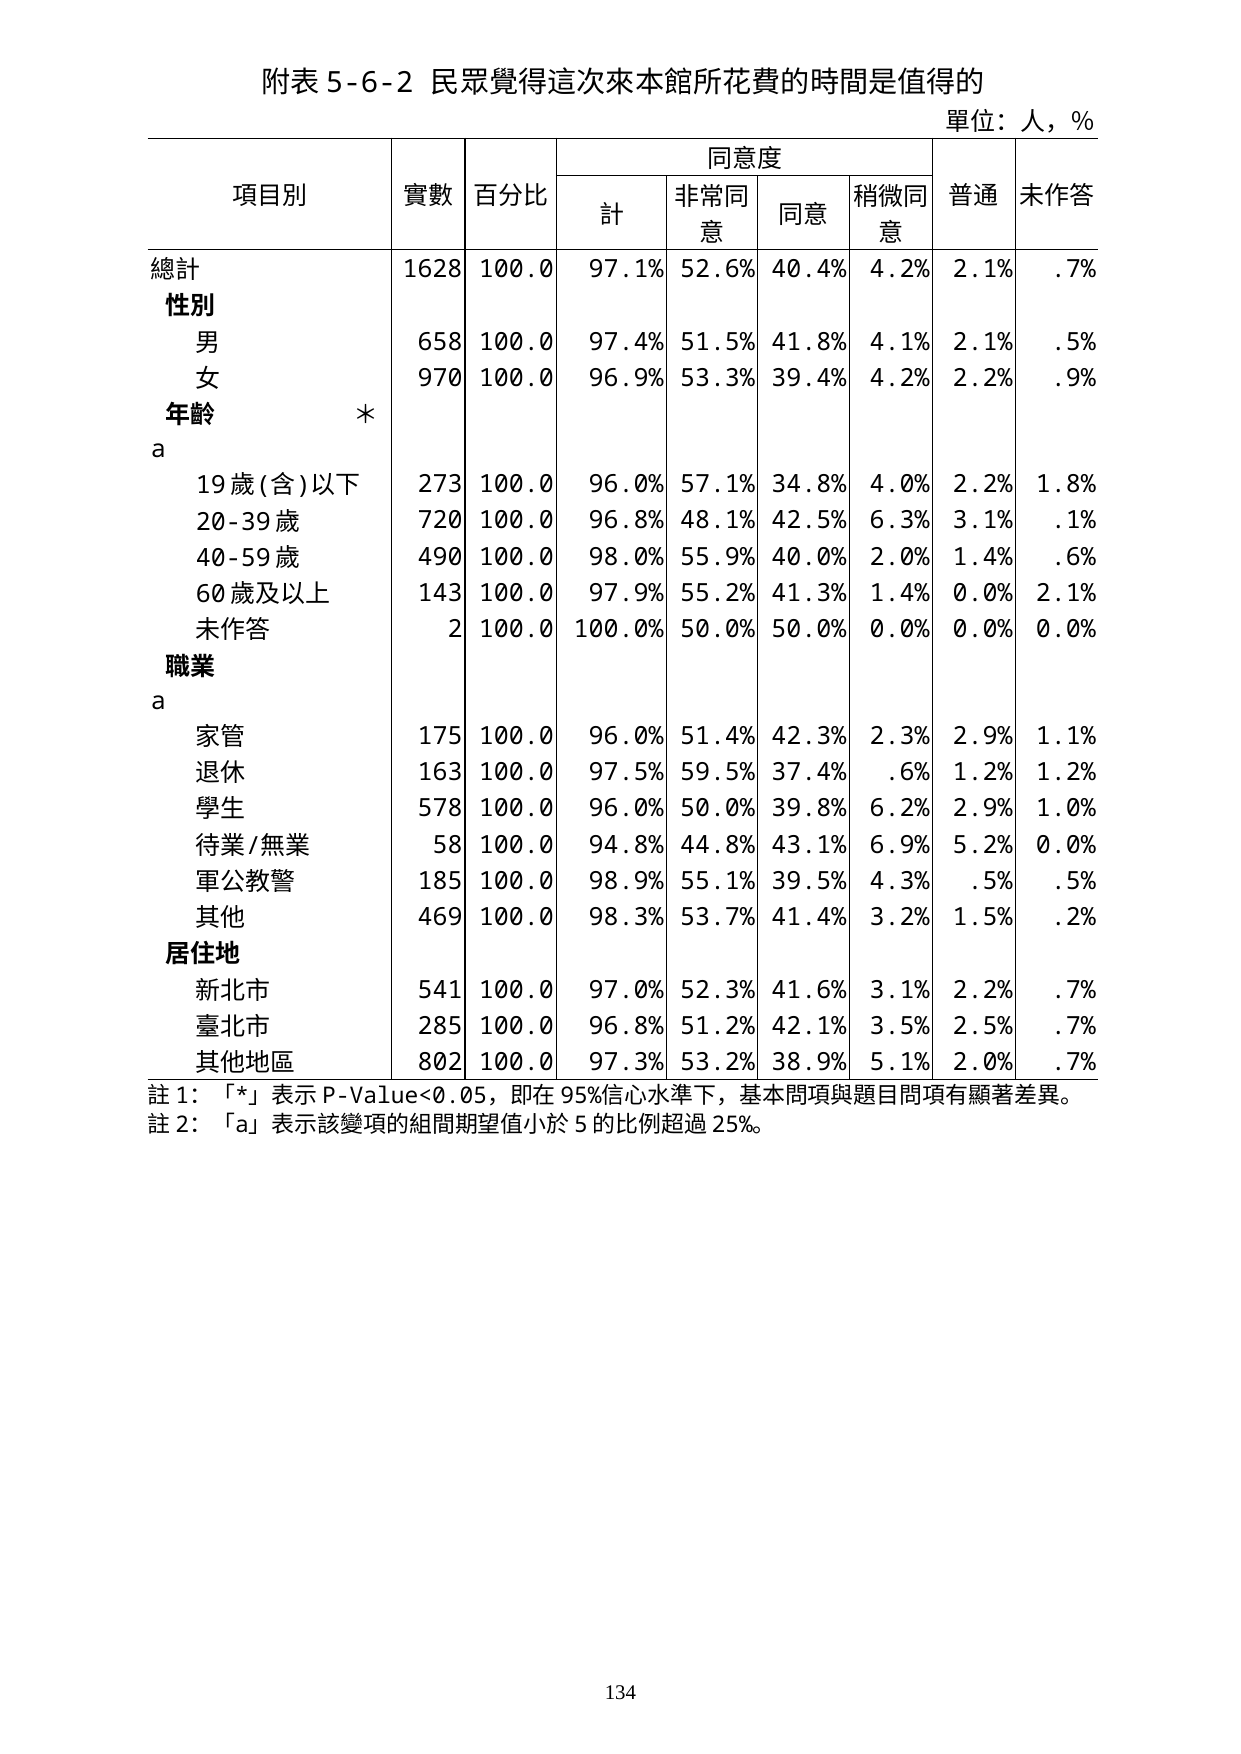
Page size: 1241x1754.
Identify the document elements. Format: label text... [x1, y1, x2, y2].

table_cell 100.0 [466, 574, 556, 610]
table_cell 家管 [148, 716, 391, 753]
table_cell 女 [148, 358, 391, 394]
table_cell 3.1% [850, 970, 932, 1006]
table_cell 96.9% [557, 358, 666, 394]
table_cell 100.0 [466, 1043, 556, 1079]
table_cell 其他地區 [148, 1043, 391, 1079]
table_cell 100.0 [466, 898, 556, 934]
table_cell 項目別 [148, 139, 391, 248]
table_cell 3.5% [850, 1006, 932, 1043]
table_cell 性別 [148, 286, 391, 322]
table_cell 97.5% [557, 753, 666, 789]
table_cell 37.4% [758, 753, 849, 789]
table_cell 96.0% [557, 789, 666, 825]
table_cell 55.2% [667, 574, 757, 610]
table_cell [758, 646, 849, 716]
table_cell [466, 646, 556, 716]
table_cell [466, 395, 556, 465]
table_header 附表5-6-2 民眾覺得這次來本館所花費的時間是值得的 [148, 59, 1098, 101]
table_cell 58 [392, 825, 464, 861]
table_cell 100.0 [466, 753, 556, 789]
table_cell 44.8% [667, 825, 757, 861]
table_cell 稍微同意 [850, 176, 932, 248]
table_cell 非常同意 [667, 176, 757, 248]
table_cell 0.0% [850, 610, 932, 646]
table_cell 41.4% [758, 898, 849, 934]
table_cell 97.1% [557, 250, 666, 286]
table_cell [392, 286, 464, 322]
table_cell .5% [933, 861, 1015, 898]
table_cell 0.0% [1016, 610, 1098, 646]
table_cell 5.2% [933, 825, 1015, 861]
table_cell 學生 [148, 789, 391, 825]
table_cell [557, 286, 666, 322]
table_cell .2% [1016, 898, 1098, 934]
table_cell 4.3% [850, 861, 932, 898]
table_cell [850, 395, 932, 465]
table_cell [667, 286, 757, 322]
table_cell 53.2% [667, 1043, 757, 1079]
table_cell 970 [392, 358, 464, 394]
table_cell 1.8% [1016, 465, 1098, 501]
table_cell 100.0 [466, 970, 556, 1006]
table_cell [850, 646, 932, 716]
table_cell 總計 [148, 250, 391, 286]
table_cell 1.2% [1016, 753, 1098, 789]
table_cell [758, 934, 849, 970]
table_cell 100.0 [466, 250, 556, 286]
table_cell 待業/無業 [148, 825, 391, 861]
table_cell 98.9% [557, 861, 666, 898]
table_cell 658 [392, 322, 464, 358]
table_cell 51.2% [667, 1006, 757, 1043]
table_cell 51.5% [667, 322, 757, 358]
table_cell 2.1% [1016, 574, 1098, 610]
table_cell 3.1% [933, 501, 1015, 537]
table_cell 單位：人，％ [148, 101, 1098, 138]
table_cell 年齡 ＊a [148, 395, 391, 465]
table_cell 60歲及以上 [148, 574, 391, 610]
table_cell 43.1% [758, 825, 849, 861]
table_cell 55.1% [667, 861, 757, 898]
table_cell 4.2% [850, 358, 932, 394]
table_cell 720 [392, 501, 464, 537]
table_cell 97.4% [557, 322, 666, 358]
table_cell 469 [392, 898, 464, 934]
table_cell 計 [557, 176, 666, 248]
table_cell [933, 934, 1015, 970]
table_cell 40.0% [758, 538, 849, 574]
table_cell 52.3% [667, 970, 757, 1006]
table_cell 2.0% [850, 538, 932, 574]
table_cell 57.1% [667, 465, 757, 501]
table_cell 185 [392, 861, 464, 898]
table_cell 53.3% [667, 358, 757, 394]
table_cell 100.0 [466, 1006, 556, 1043]
table_cell 20-39歲 [148, 501, 391, 537]
table_cell 19歲(含)以下 [148, 465, 391, 501]
table_cell 2.5% [933, 1006, 1015, 1043]
table_cell [758, 395, 849, 465]
table_cell 100.0 [466, 501, 556, 537]
table_cell 同意度 [557, 139, 932, 175]
table_cell [466, 934, 556, 970]
table_cell 2.1% [933, 322, 1015, 358]
table_cell 53.7% [667, 898, 757, 934]
table_cell 2 [392, 610, 464, 646]
table_cell 2.2% [933, 970, 1015, 1006]
table_cell 51.4% [667, 716, 757, 753]
table_cell 541 [392, 970, 464, 1006]
table_cell [466, 286, 556, 322]
table_cell 41.3% [758, 574, 849, 610]
table_cell 未作答 [1016, 139, 1098, 248]
table_cell 39.8% [758, 789, 849, 825]
table_cell .6% [850, 753, 932, 789]
table_cell 143 [392, 574, 464, 610]
table_cell 52.6% [667, 250, 757, 286]
table_cell 100.0 [466, 861, 556, 898]
table_cell 100.0 [466, 358, 556, 394]
table_cell 50.0% [667, 610, 757, 646]
table_cell 273 [392, 465, 464, 501]
table_cell [933, 646, 1015, 716]
table_cell 退休 [148, 753, 391, 789]
table_cell 未作答 [148, 610, 391, 646]
table_cell [557, 934, 666, 970]
table_cell .7% [1016, 1043, 1098, 1079]
table_cell 1.5% [933, 898, 1015, 934]
table_cell .5% [1016, 322, 1098, 358]
table_cell .7% [1016, 1006, 1098, 1043]
table_cell 48.1% [667, 501, 757, 537]
table_cell 38.9% [758, 1043, 849, 1079]
table_cell 6.9% [850, 825, 932, 861]
table_cell 97.3% [557, 1043, 666, 1079]
table_cell 男 [148, 322, 391, 358]
table_cell 2.2% [933, 358, 1015, 394]
table_cell 實數 [392, 139, 464, 248]
table_cell 1.4% [850, 574, 932, 610]
table_cell 41.8% [758, 322, 849, 358]
table_cell 98.0% [557, 538, 666, 574]
table_cell 0.0% [1016, 825, 1098, 861]
table_cell .7% [1016, 970, 1098, 1006]
table_cell 2.1% [933, 250, 1015, 286]
table_cell 96.8% [557, 1006, 666, 1043]
table_cell [850, 286, 932, 322]
table_cell 2.9% [933, 789, 1015, 825]
table_cell [392, 934, 464, 970]
table_cell 34.8% [758, 465, 849, 501]
table_cell 同意 [758, 176, 849, 248]
text 註1：「*」表示P-Value<0.05，即在95%信心水準下，基本問項與題目問項有顯著差異。 [148, 1080, 1092, 1109]
table_cell 490 [392, 538, 464, 574]
table_cell 42.1% [758, 1006, 849, 1043]
table_cell 42.5% [758, 501, 849, 537]
table_cell [557, 395, 666, 465]
table_cell 97.0% [557, 970, 666, 1006]
table_cell 居住地 [148, 934, 391, 970]
table_cell 4.1% [850, 322, 932, 358]
table_cell 軍公教警 [148, 861, 391, 898]
table_cell [667, 646, 757, 716]
table_cell 96.8% [557, 501, 666, 537]
table_cell 96.0% [557, 716, 666, 753]
table_cell 1.4% [933, 538, 1015, 574]
table_cell 新北市 [148, 970, 391, 1006]
table_cell 50.0% [667, 789, 757, 825]
table_cell .5% [1016, 861, 1098, 898]
table_cell 100.0 [466, 825, 556, 861]
table_cell 2.9% [933, 716, 1015, 753]
table_cell 其他 [148, 898, 391, 934]
table_cell 40-59歲 [148, 538, 391, 574]
table_cell 100.0 [466, 610, 556, 646]
table_cell 5.1% [850, 1043, 932, 1079]
table_cell .1% [1016, 501, 1098, 537]
table_cell 578 [392, 789, 464, 825]
table_cell [850, 934, 932, 970]
table_cell 3.2% [850, 898, 932, 934]
table_cell 59.5% [667, 753, 757, 789]
table_cell 100.0% [557, 610, 666, 646]
table_cell 100.0 [466, 465, 556, 501]
table_cell 普通 [933, 139, 1015, 248]
table_cell 100.0 [466, 789, 556, 825]
table_cell 285 [392, 1006, 464, 1043]
table_cell 6.3% [850, 501, 932, 537]
table_cell [933, 395, 1015, 465]
table_cell 42.3% [758, 716, 849, 753]
table_cell 1.0% [1016, 789, 1098, 825]
text 註2：「a」表示該變項的組間期望值小於5的比例超過25%。 [148, 1109, 1092, 1138]
table_cell [557, 646, 666, 716]
table_cell .7% [1016, 250, 1098, 286]
table_cell 39.5% [758, 861, 849, 898]
table_cell [667, 934, 757, 970]
table_cell 2.0% [933, 1043, 1015, 1079]
table_cell 50.0% [758, 610, 849, 646]
table_cell 2.3% [850, 716, 932, 753]
table_cell [1016, 646, 1098, 716]
table_cell 100.0 [466, 322, 556, 358]
table_cell [933, 286, 1015, 322]
table_cell [1016, 395, 1098, 465]
table_cell 0.0% [933, 574, 1015, 610]
table_cell 55.9% [667, 538, 757, 574]
table_cell 4.0% [850, 465, 932, 501]
table_cell 百分比 [466, 139, 556, 248]
table_cell 0.0% [933, 610, 1015, 646]
table_cell 97.9% [557, 574, 666, 610]
table_cell 175 [392, 716, 464, 753]
table_cell 94.8% [557, 825, 666, 861]
table_cell 1.1% [1016, 716, 1098, 753]
table_cell 40.4% [758, 250, 849, 286]
table_cell 41.6% [758, 970, 849, 1006]
table_cell 1628 [392, 250, 464, 286]
table_cell 802 [392, 1043, 464, 1079]
table_cell [392, 646, 464, 716]
table_cell [1016, 934, 1098, 970]
table_cell 100.0 [466, 538, 556, 574]
table_cell 1.2% [933, 753, 1015, 789]
table_cell [758, 286, 849, 322]
table_cell 職業 a [148, 646, 391, 716]
table_cell 98.3% [557, 898, 666, 934]
table_cell 96.0% [557, 465, 666, 501]
table_cell 100.0 [466, 716, 556, 753]
table_cell [667, 395, 757, 465]
table_cell .6% [1016, 538, 1098, 574]
table_cell 39.4% [758, 358, 849, 394]
table_cell 6.2% [850, 789, 932, 825]
table_cell [1016, 286, 1098, 322]
table_cell 4.2% [850, 250, 932, 286]
table_cell 2.2% [933, 465, 1015, 501]
table_cell 163 [392, 753, 464, 789]
table_cell 臺北市 [148, 1006, 391, 1043]
table_cell [392, 395, 464, 465]
table_cell .9% [1016, 358, 1098, 394]
